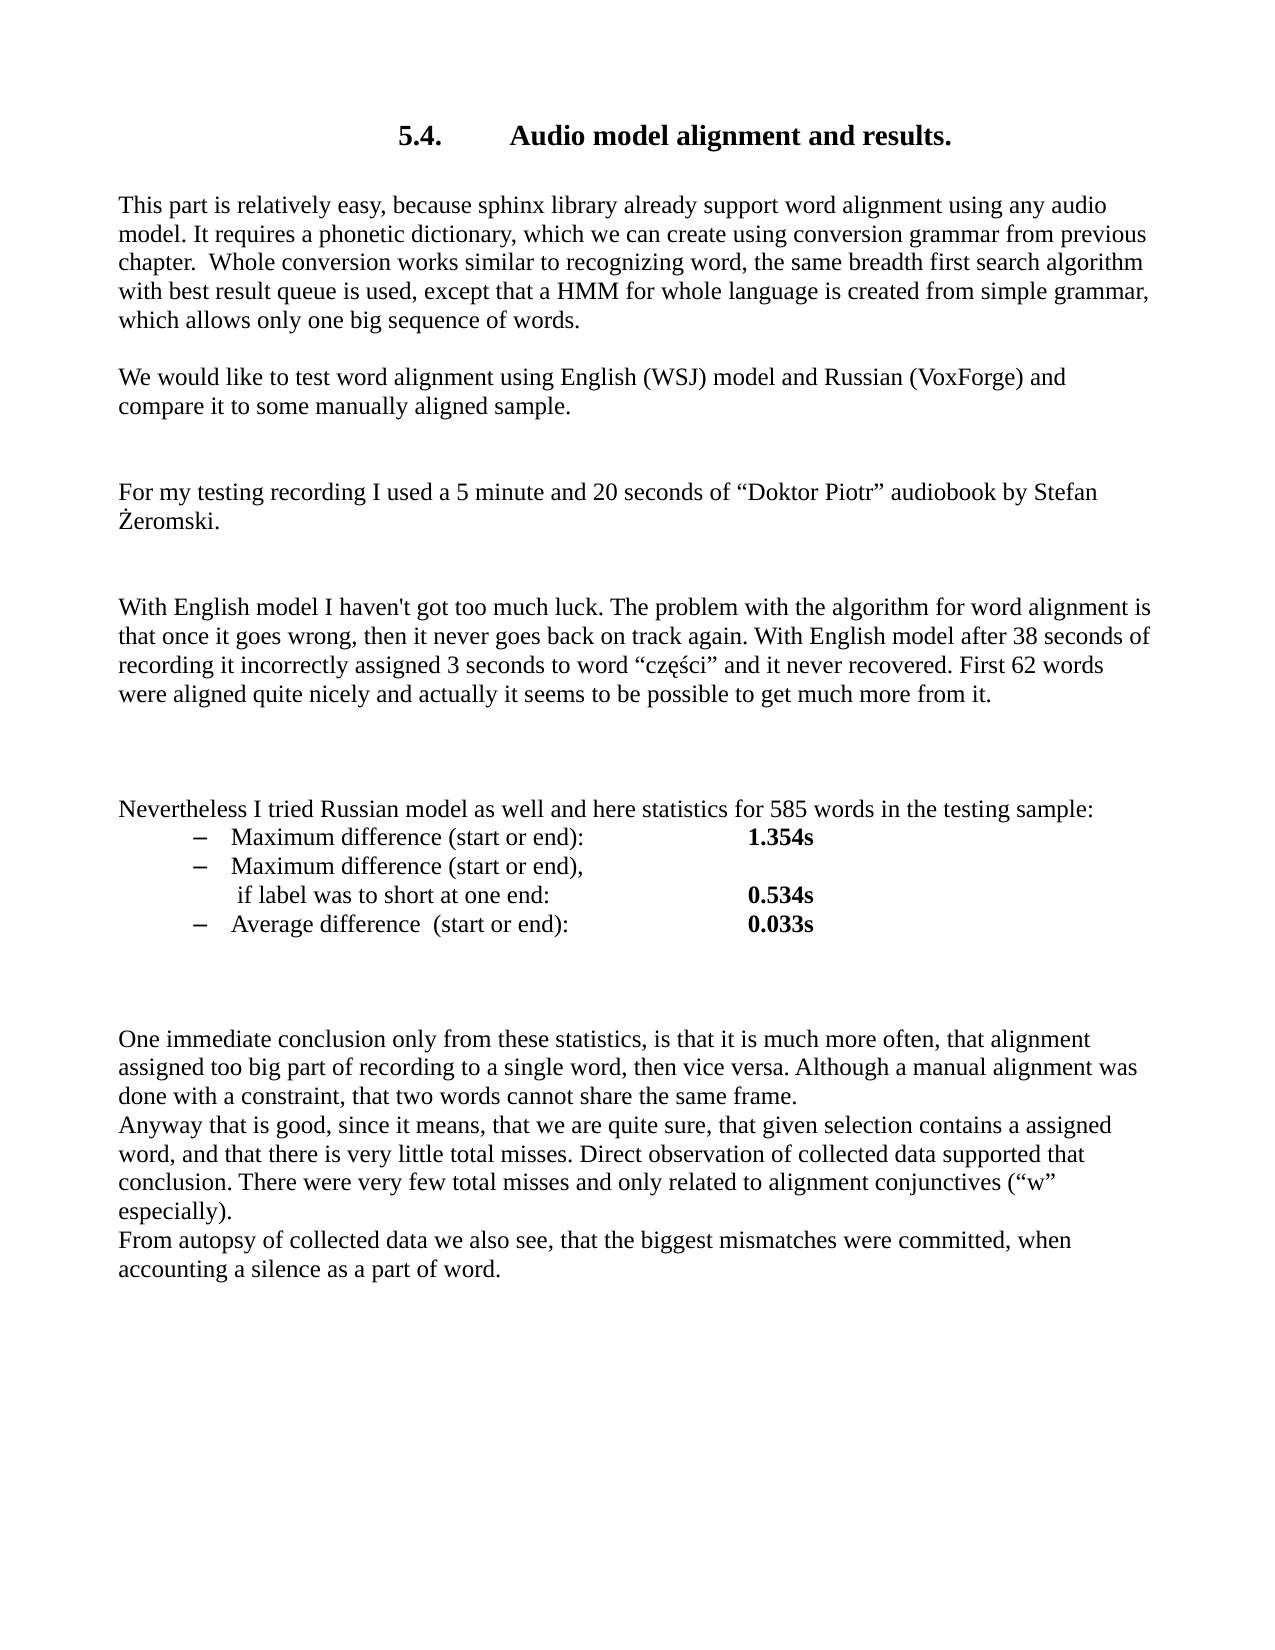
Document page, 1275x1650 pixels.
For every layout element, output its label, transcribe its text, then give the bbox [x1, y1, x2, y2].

list Audio model alignment and results. [193, 118, 1157, 152]
text This part is relatively easy, because sphinx library already support word alignment using any audio model. It requires a phonetic dictionary, which we can create using conversion grammar from previous chapter. Whole conversion works similar to recognizing word, the same breadth first search algorithm with best result queue is used, except that a HMM for whole language is created from simple grammar, which allows only one big sequence of words. [118, 190, 1157, 334]
list Maximum difference (start or end): 1.354s [193, 822, 1157, 851]
text With English model I haven't got too much luck. The problem with the algorithm for word alignment is that once it goes wrong, then it never goes back on track again. With English model after 38 seconds of recording it incorrectly assigned 3 seconds to word “części” and it never recovered. First 62 words were aligned quite nicely and actually it seems to be possible to get much more from it. [118, 592, 1157, 707]
text One immediate conclusion only from these statistics, is that it is much more often, that alignment assigned too big part of recording to a single word, then vice versa. Although a manual alignment was done with a constraint, that two words cannot share the same frame. [118, 1024, 1157, 1110]
text Nevertheless I tried Russian model as well and here statistics for 585 words in the testing sample: [118, 794, 1157, 822]
list Maximum difference (start or end), [193, 851, 1157, 880]
text Anyway that is good, since it means, that we are quite sure, that given selection contains a assigned word, and that there is very little total misses. Direct observation of collected data supported that conclusion. There were very few total misses and only related to alignment conjunctives (“w” especially). [118, 1110, 1157, 1225]
text We would like to test word alignment using English (WSJ) model and Russian (VoxForge) and compare it to some manually aligned sample. [118, 362, 1157, 420]
list if label was to short at one end: 0.534s [193, 880, 1157, 909]
list Average difference (start or end): 0.033s [193, 909, 1157, 937]
text From autopsy of collected data we also see, that the biggest mismatches were committed, when accounting a silence as a part of word. [118, 1225, 1157, 1282]
text For my testing recording I used a 5 minute and 20 seconds of “Doktor Piotr” audiobook by Stefan Żeromski. [118, 477, 1157, 535]
